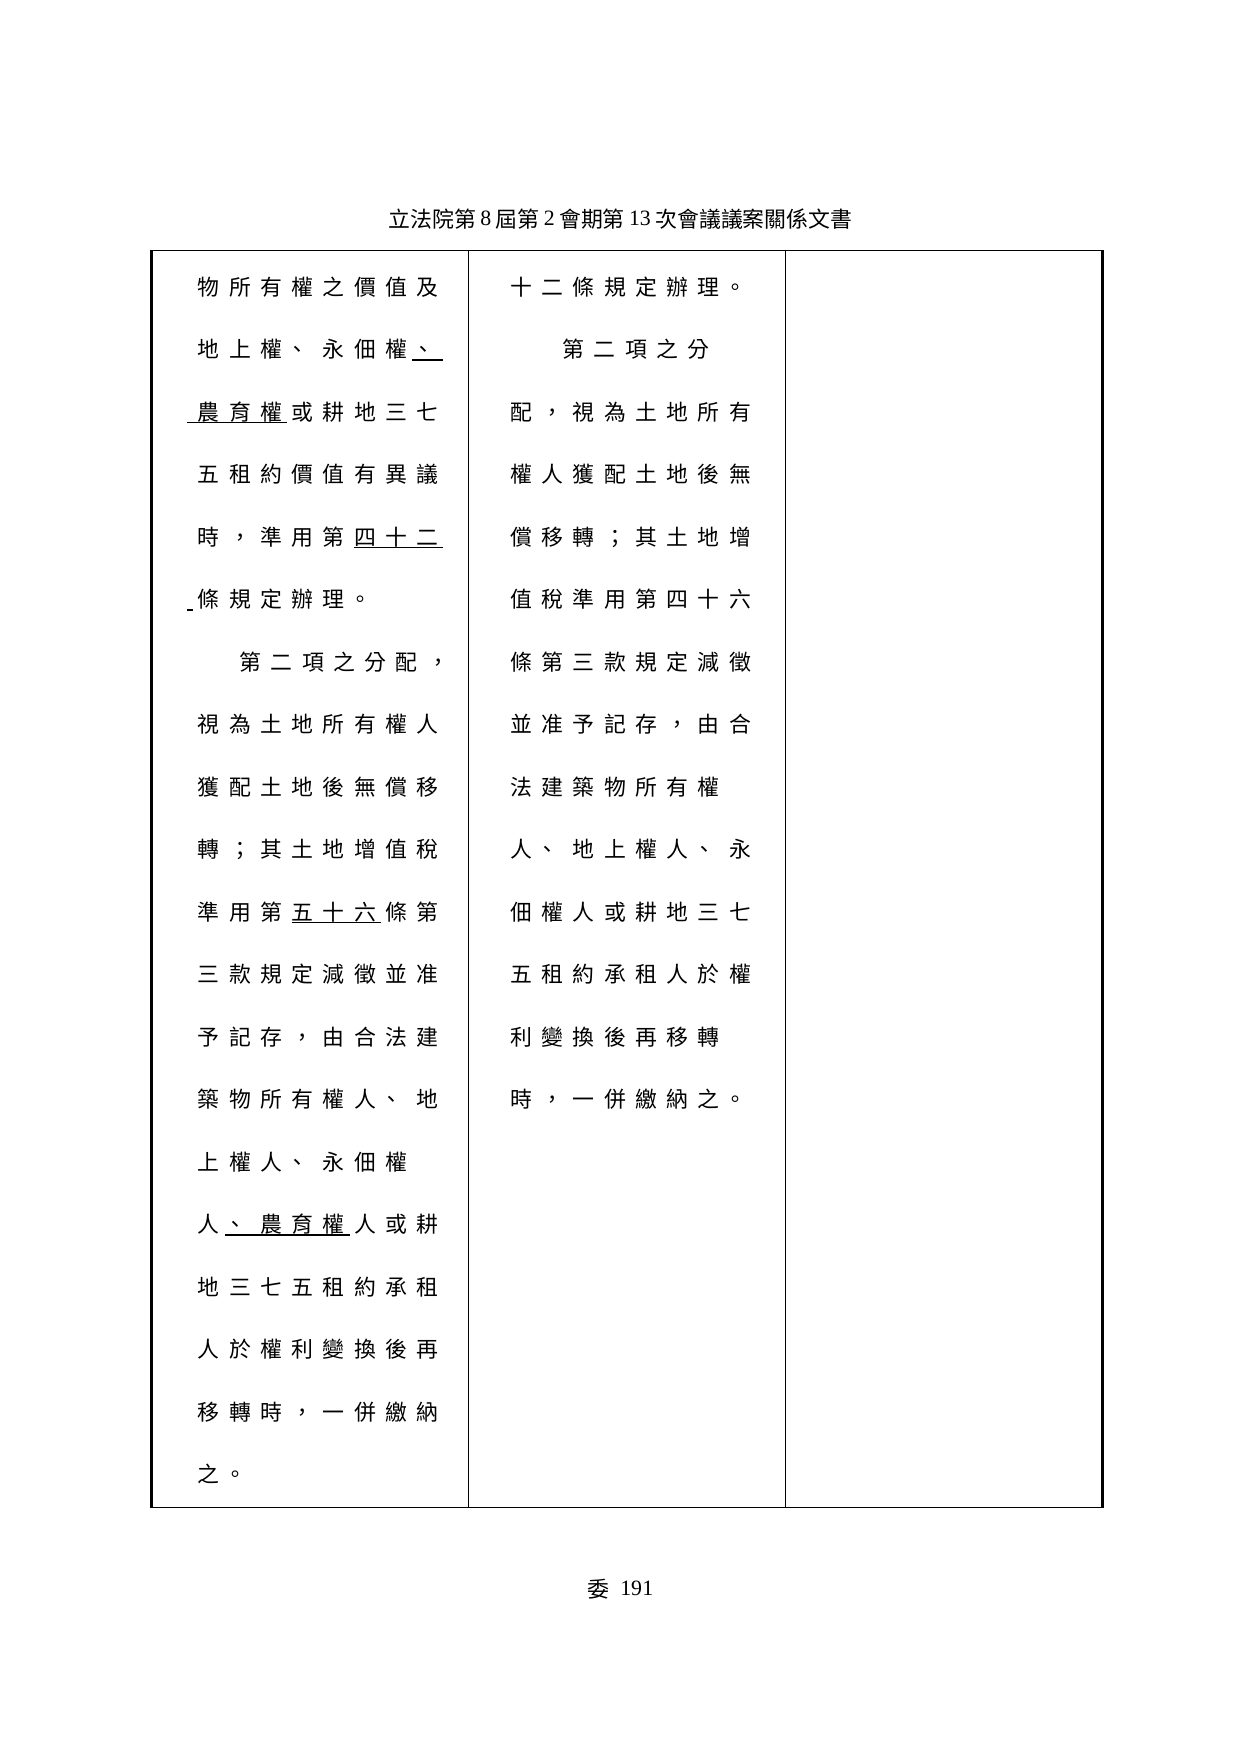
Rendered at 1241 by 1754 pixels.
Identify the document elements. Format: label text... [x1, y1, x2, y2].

table_cell [786, 251, 1101, 1507]
table_cell 十二條規定辦理。 第二項之分配，視為土地所有權人獲配土地後無償移轉；其土地增值稅準用第四十六條第三款規定減徵並准予記存，由合法建築物所有權人、地上權人、永佃權人或耕地三七五租約承租人於權利變換後再移轉時，一併繳納之。 [469, 251, 785, 1507]
table_cell 物所有權之價值及地上權、永佃權、農育權或耕地三七五租約價值有異議時，準用第四十二條規定辦理。 第二項之分配，視為土地所有權人獲配土地後無償移轉；其土地增值稅準用第五十六條第三款規定減徵並准予記存，由合法建築物所有權人、地上權人、永佃權人、農育權人或耕地三七五租約承租人於權利變換後再移轉時，一併繳納之。 [153, 251, 468, 1507]
